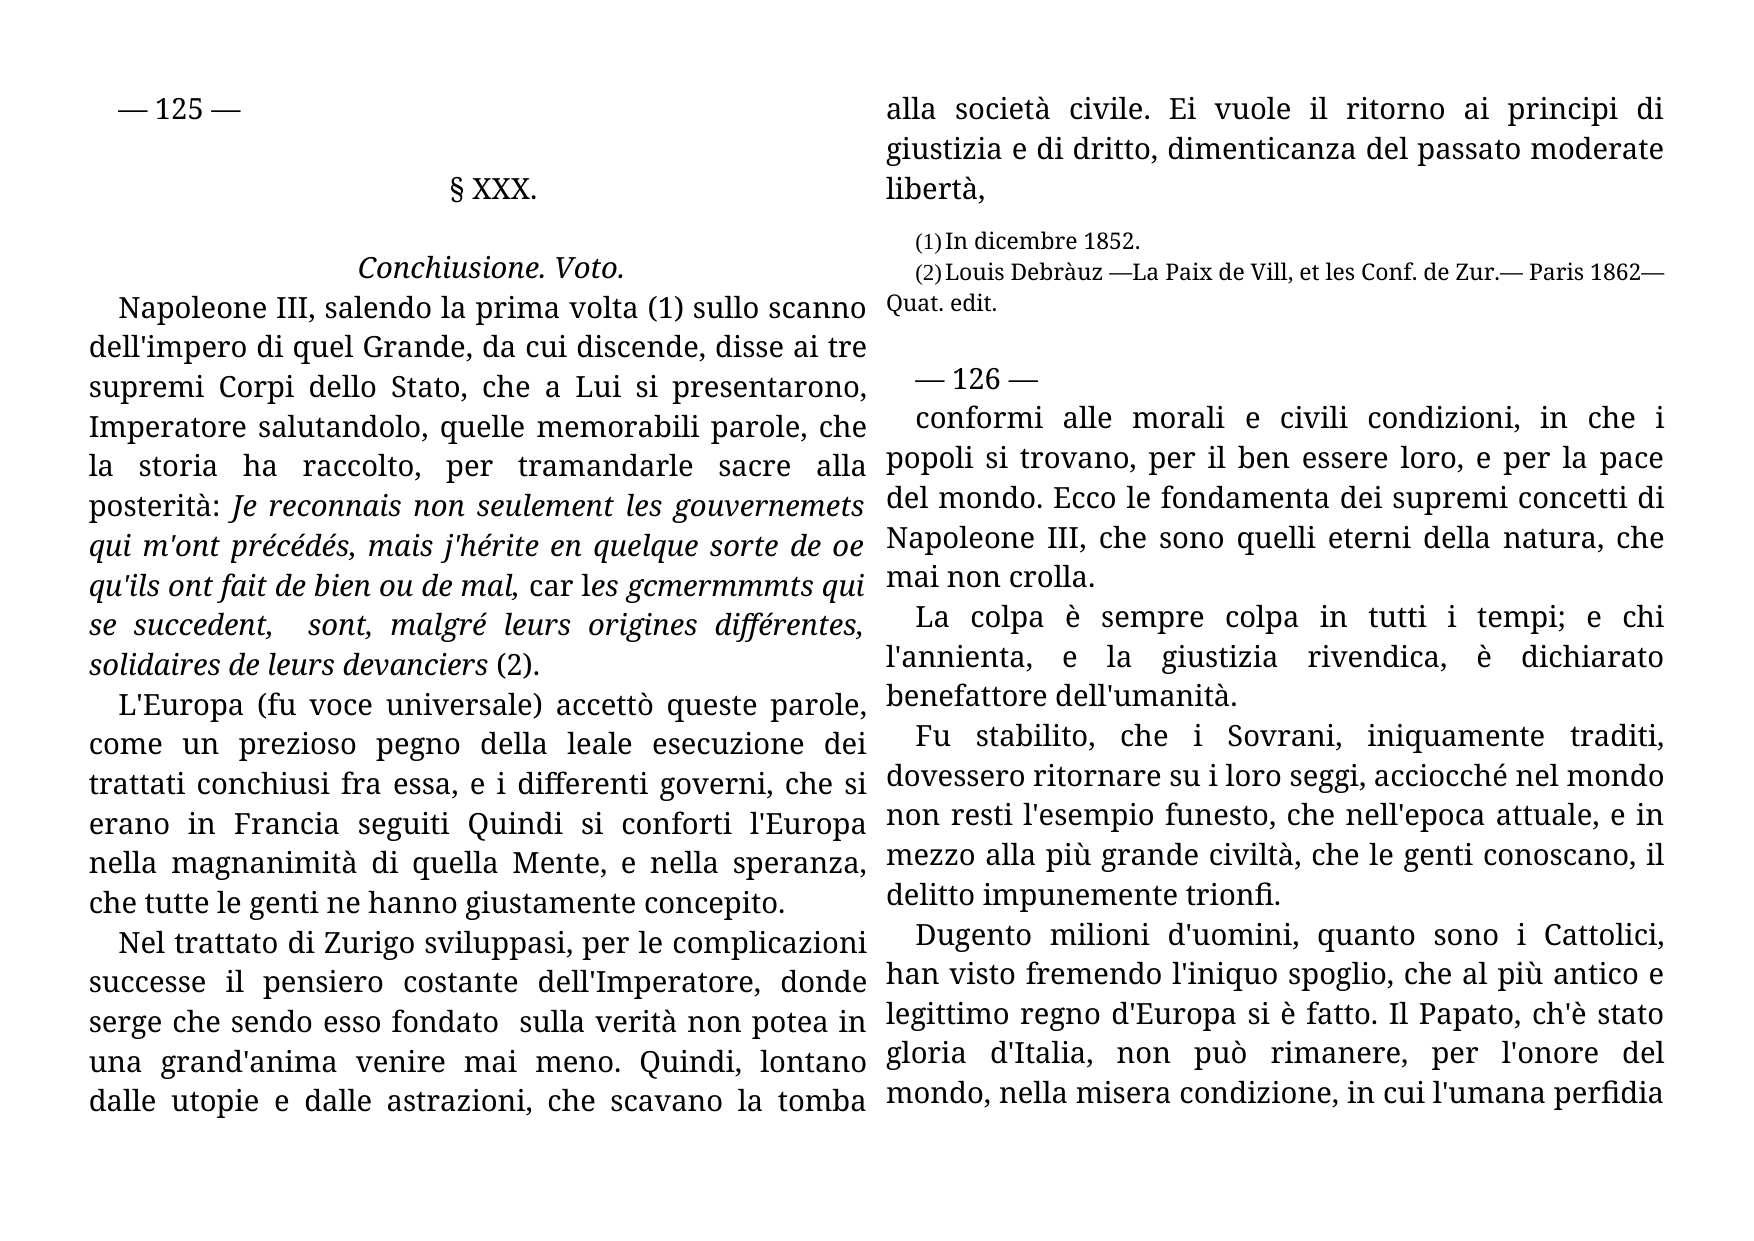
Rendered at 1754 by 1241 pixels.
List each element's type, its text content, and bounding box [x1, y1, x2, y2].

text La colpa è sempre colpa in tutti i tempi; e chi l'annienta, e la giustizia rivendica, è dichiarato benefattore dell'umanità. [886, 596, 1665, 715]
text Fu stabilito, che i Sovrani, iniquamente traditi, dovessero ritornare su i loro seggi, acciocché nel mondo non resti l'esempio funesto, che nell'epoca attuale, e in mezzo alla più grande civiltà, che le genti conoscano, il delitto impunemente trionfi. [886, 715, 1665, 914]
text § XXX. [88, 168, 868, 208]
text Nel trattato di Zurigo sviluppasi, per le complicazioni successe il pensiero costante dell'Imperatore, donde serge che sendo esso fondato sulla verità non potea in una grand'anima venire mai meno. Quindi, lontano dalle utopie e dalle astrazioni, che scavano la tomba [88, 922, 868, 1120]
text — 125 — [88, 88, 868, 128]
list Louis Debràuz —La Paix de Vill, et les Conf. de Zur.— Paris 1862— Quat. edit. [886, 256, 1665, 318]
text — 126 — [886, 358, 1665, 398]
text Conchiusione. Voto. [88, 247, 868, 287]
text alla società civile. Ei vuole il ritorno ai principi di giustizia e di dritto, dimenticanza del passato moderate libertà, [886, 88, 1665, 208]
text L'Europa (fu voce universale) accettò queste parole, come un prezioso pegno della leale esecuzione dei trattati conchiusi fra essa, e i differenti governi, che si erano in Francia seguiti Quindi si conforti l'Europa nella magnanimità di quella Mente, e nella speranza, che tutte le genti ne hanno giustamente concepito. [88, 684, 868, 922]
text conformi alle morali e civili condizioni, in che i popoli si trovano, per il ben essere loro, e per la pace del mondo. Ecco le fondamenta dei supremi concetti di Napoleone III, che sono quelli eterni della natura, che mai non crolla. [886, 398, 1665, 596]
list In dicembre 1852. [886, 225, 1665, 256]
text Napoleone III, salendo la prima volta (1) sullo scanno dell'impero di quel Grande, da cui discende, disse ai tre supremi Corpi dello Stato, che a Lui si presentarono, Imperatore salutandolo, quelle memorabili parole, che la storia ha raccolto, per tramandarle sacre alla posterità: Je reconnais non seulement les gouvernemets qui m'ont précédés, mais j'hérite en quelque sorte de oe qu'ils ont fait de bien ou de mal, car les gcmermmmts qui se succedent, sont, malgré leurs origines différentes, solidaires de leurs devanciers (2). [88, 287, 868, 684]
text Dugento milioni d'uomini, quanto sono i Cattolici, han visto fremendo l'iniquo spoglio, che al più antico e legittimo regno d'Europa si è fatto. Il Papato, ch'è stato gloria d'Italia, non può rimanere, per l'onore del mondo, nella misera condizione, in cui l'umana perfidia [886, 914, 1665, 1112]
